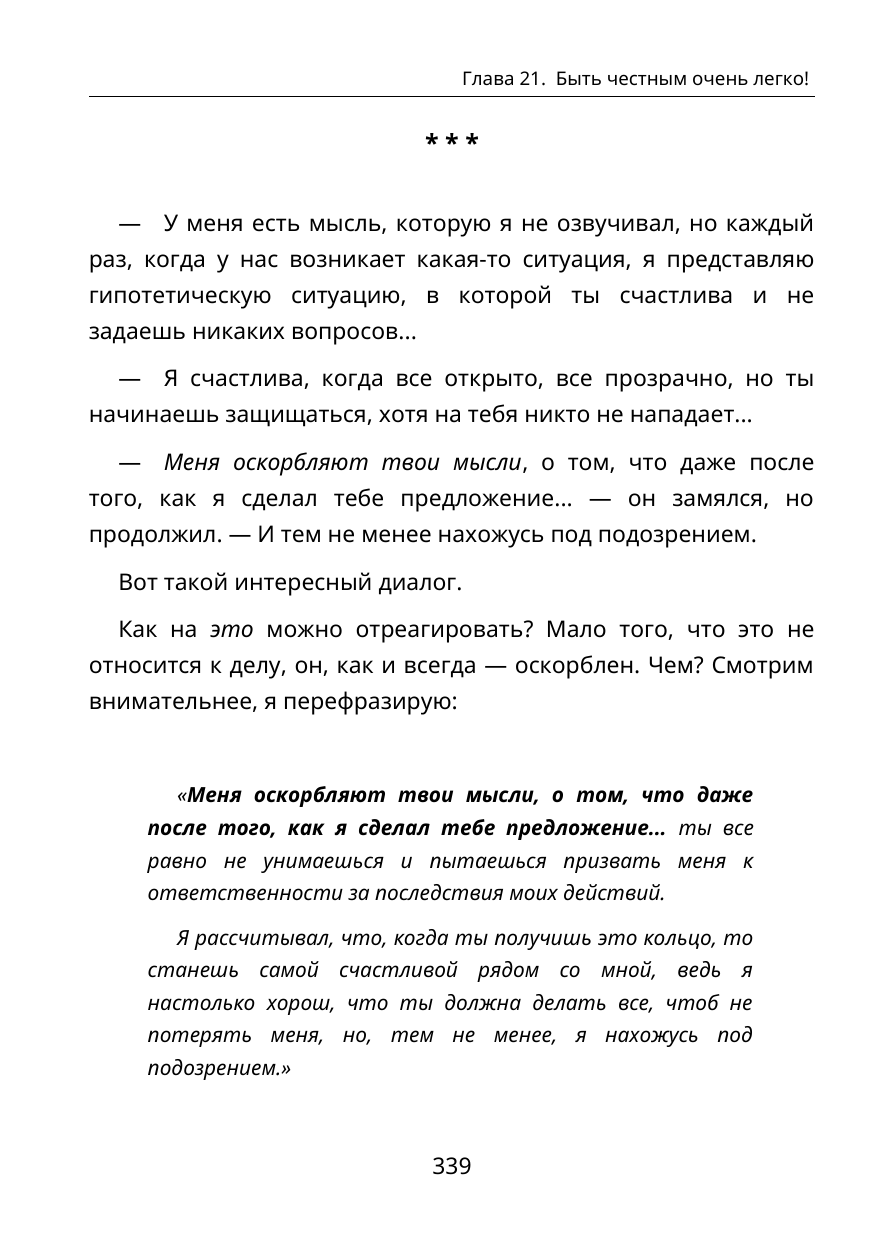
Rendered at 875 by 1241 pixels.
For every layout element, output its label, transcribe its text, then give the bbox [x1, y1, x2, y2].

list Меня оскорбляют твои мысли, о том, что даже после того, как я сделал тебе предложение... — он замялся, но продолжил. — И тем не менее нахожусь под подозрением. [88, 446, 815, 549]
list Я счастлива, когда все открыто, все прозрачно, но ты начинаешь защищаться, хотя на тебя никто не нападает... [88, 362, 815, 429]
subtitle * * * [88, 126, 815, 160]
text Как на это можно отреагировать? Мало того, что это не относится к делу, он, как и всегда — оскорблен. Чем? Смотрим внимательнее, я перефразирую: [88, 613, 815, 716]
text «Меня оскорбляют твои мысли, о том, что даже после того, как я сделал тебе предложение... ты все равно не унимаешься и пытаешься призвать меня к ответственности за последствия моих действий. [147, 781, 756, 907]
list У меня есть мысль, которую я не озвучивал, но каждый раз, когда у нас возникает какая-то ситуация, я представляю гипотетическую ситуацию, в которой ты счастлива и не задаешь никаких вопросов... [88, 207, 815, 346]
text Я рассчитывал, что, когда ты получишь это кольцо, то станешь самой счастливой рядом со мной, ведь я настолько хорош, что ты должна делать все, чтоб не потерять меня, но, тем не менее, я нахожусь под подозрением.» [147, 923, 756, 1082]
text Вот такой интересный диалог. [88, 566, 815, 597]
